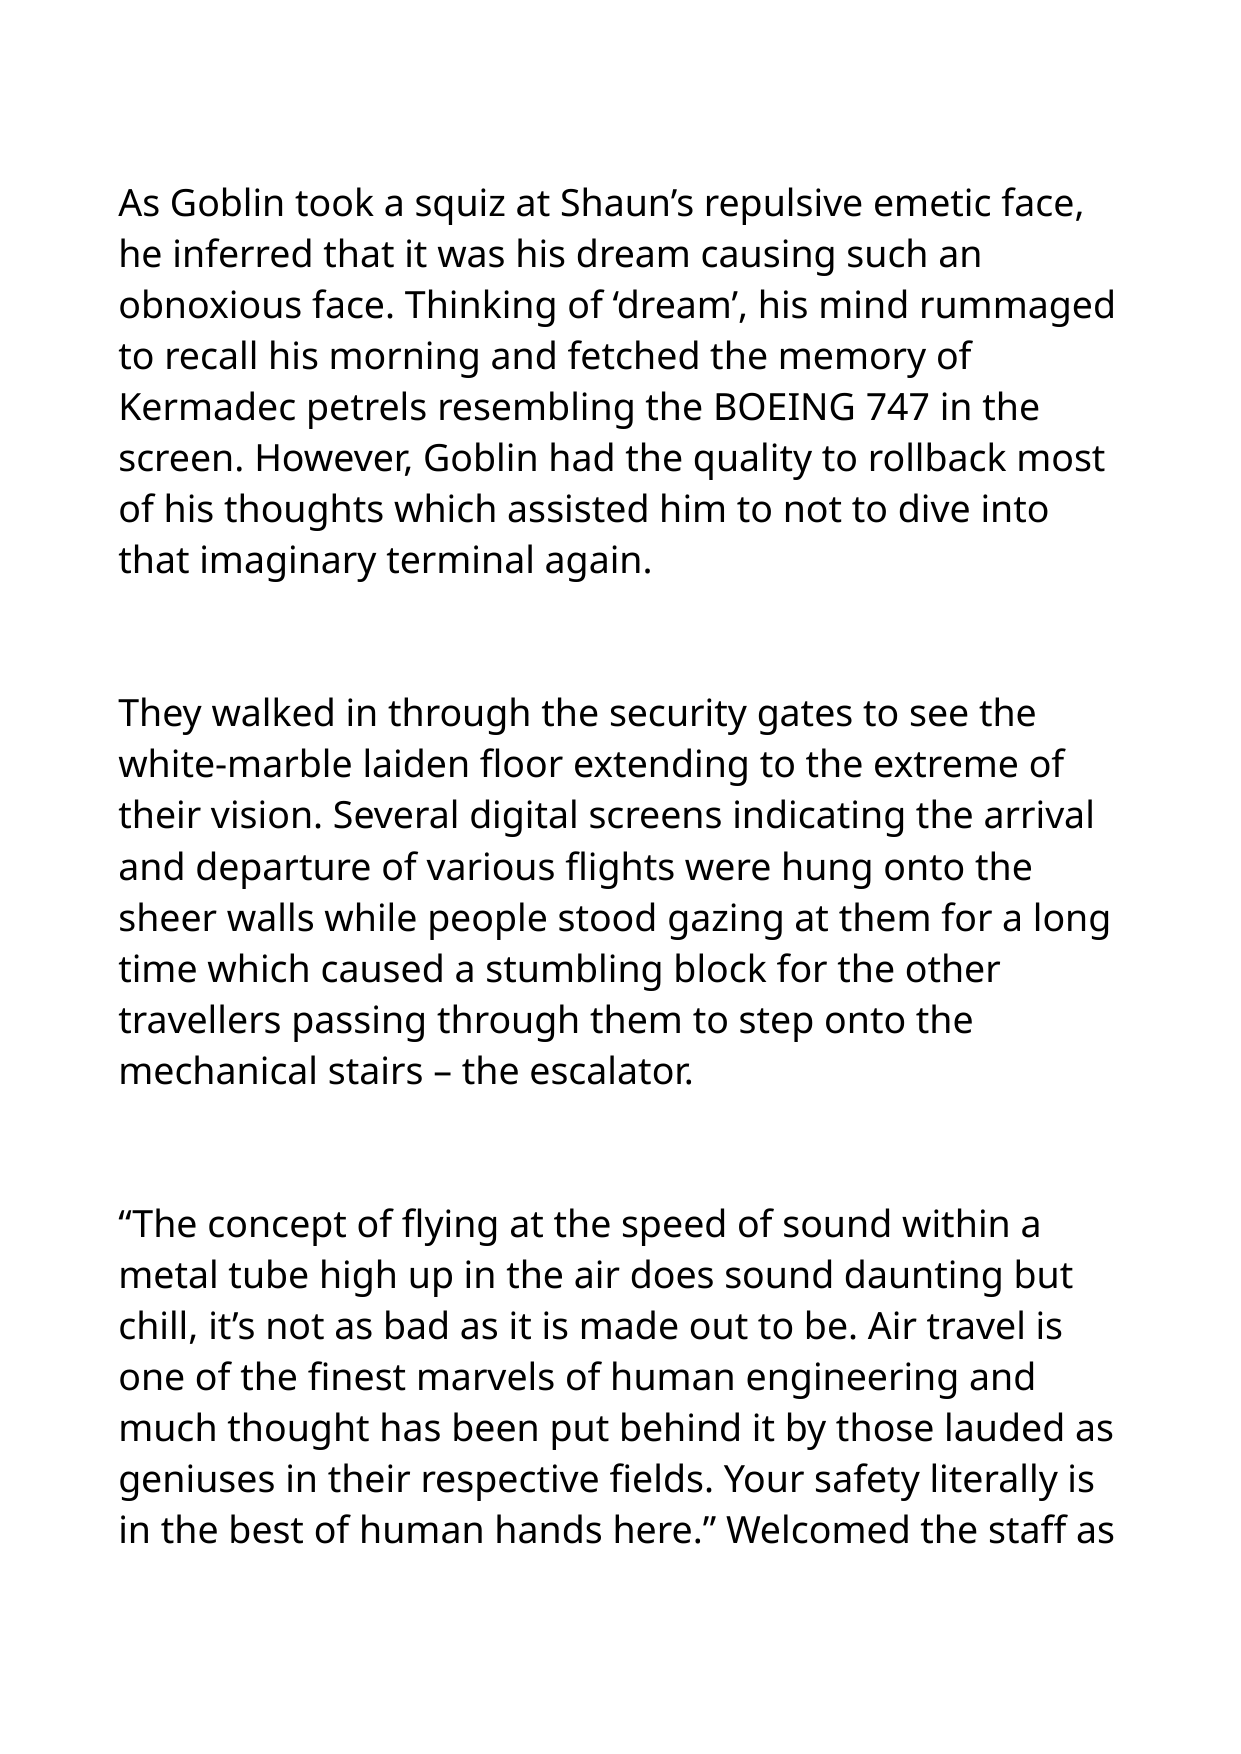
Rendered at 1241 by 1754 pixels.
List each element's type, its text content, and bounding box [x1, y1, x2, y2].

text They walked in through the security gates to see the white-marble laiden floor extending to the extreme of their vision. Several digital screens indicating the arrival and departure of various flights were hung onto the sheer walls while people stood gazing at them for a long time which caused a stumbling block for the other travellers passing through them to step onto the mechanical stairs – the escalator. [118, 687, 1122, 1095]
text “The concept of flying at the speed of sound within a metal tube high up in the air does sound daunting but chill, it’s not as bad as it is made out to be. Air travel is one of the finest marvels of human engineering and much thought has been put behind it by those lauded as geniuses in their respective fields. Your safety literally is in the best of human hands here.” Welcomed the staff as [118, 1197, 1122, 1554]
text As Goblin took a squiz at Shaun’s repulsive emetic face, he inferred that it was his dream causing such an obnoxious face. Thinking of ‘dream’, his mind rummaged to recall his morning and fetched the memory of Kermadec petrels resembling the BOEING 747 in the screen. However, Goblin had the quality to rollback most of his thoughts which assisted him to not to dive into that imaginary terminal again. [118, 176, 1122, 585]
